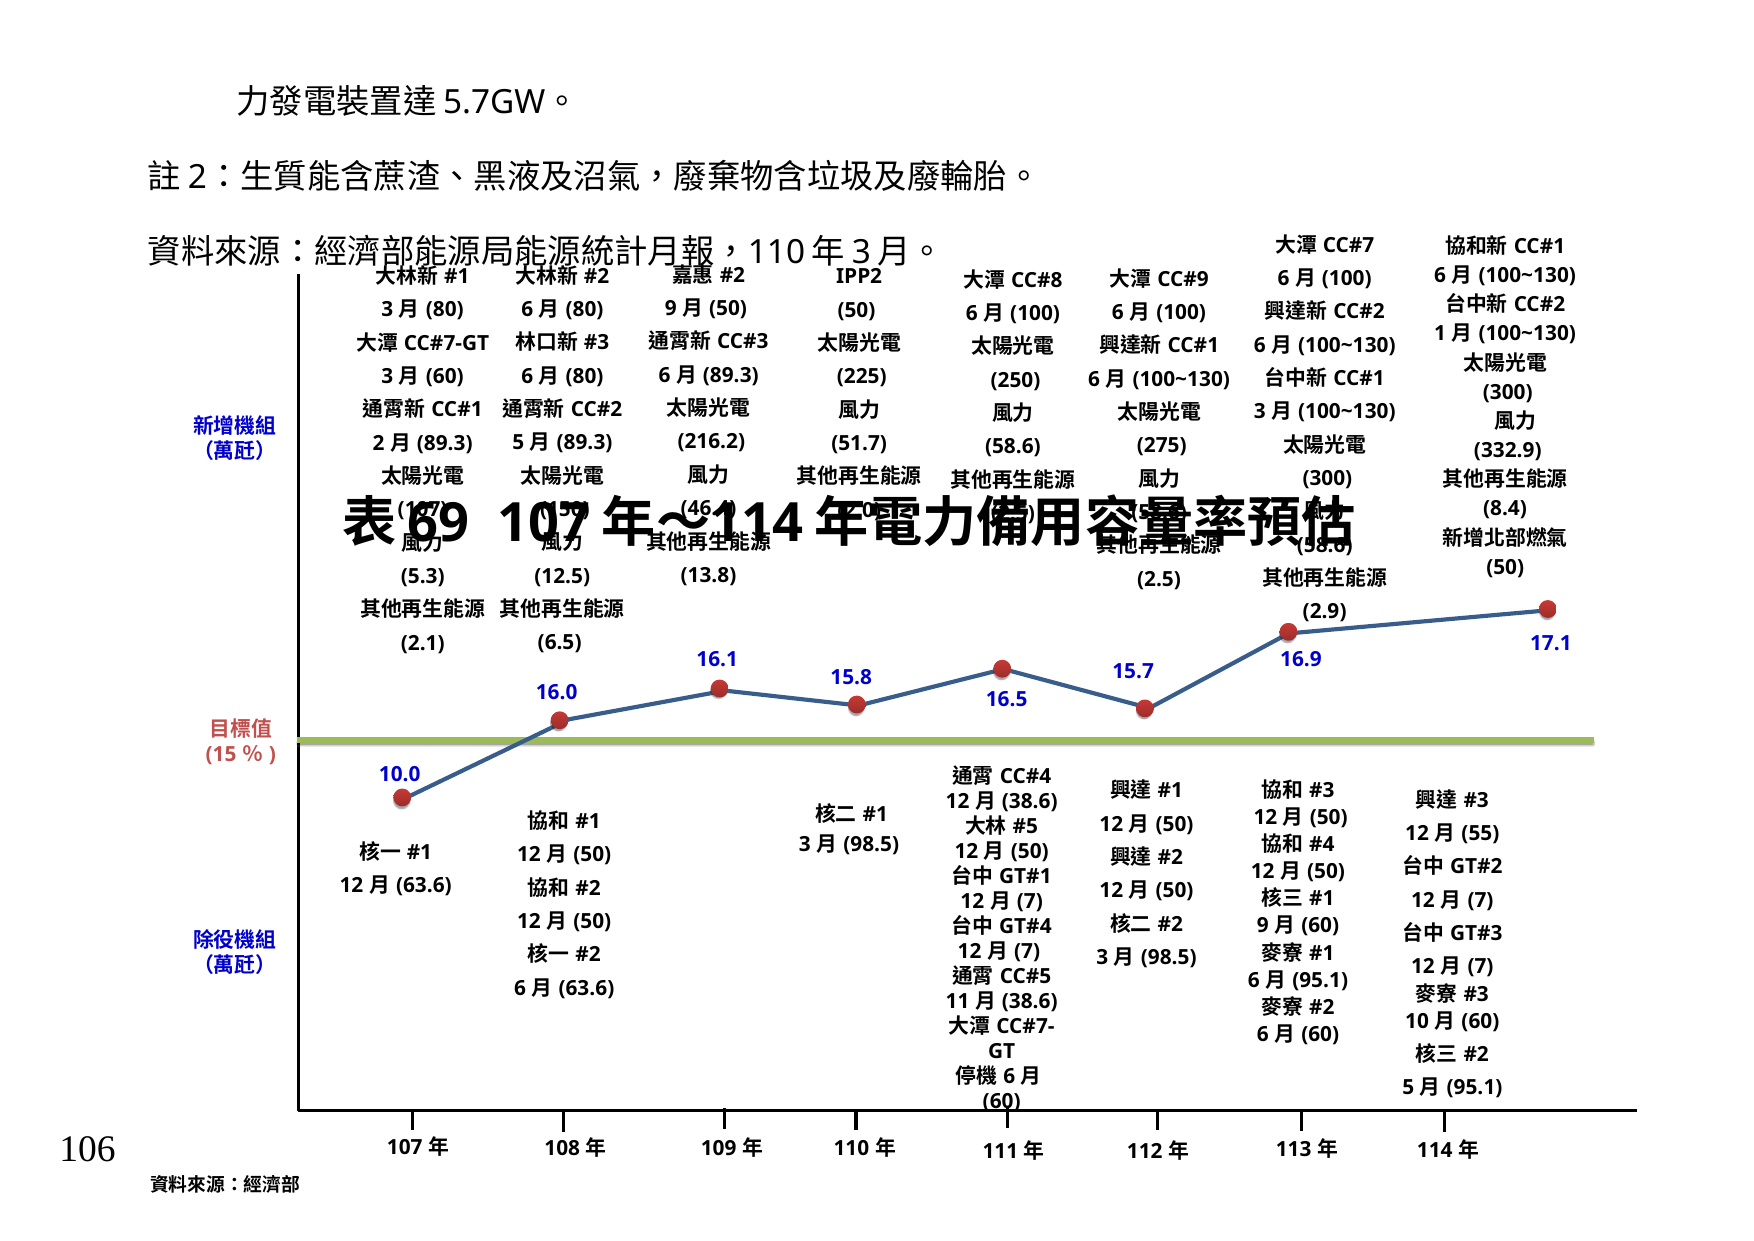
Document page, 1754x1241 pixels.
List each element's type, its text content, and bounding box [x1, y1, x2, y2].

text [59, 462, 297, 574]
text 表69 107年～114年電力備用容量率預估 [300, 462, 1639, 574]
text 資料來源：經濟部能源局能源統計月報，110年3月。 [148, 212, 1598, 287]
text 力發電裝置達5.7GW。 [148, 62, 1598, 137]
text 註2：生質能含蔗渣、黑液及沼氣，廢棄物含垃圾及廢輪胎。 [148, 137, 1598, 212]
